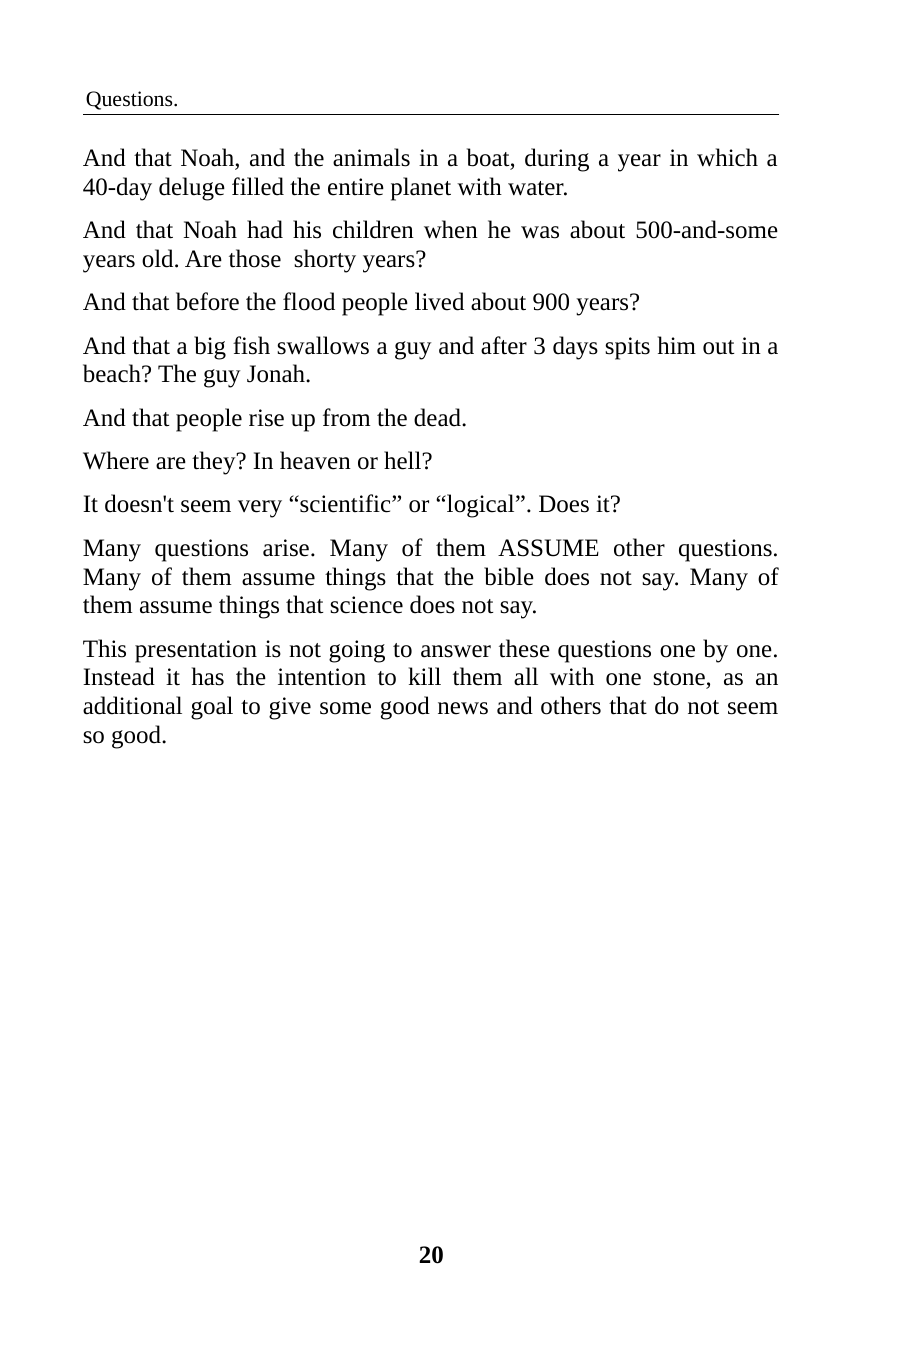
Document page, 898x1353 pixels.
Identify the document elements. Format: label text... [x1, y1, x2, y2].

text It doesn't seem very “scientific” or “logical”. Does it? [83, 489, 779, 518]
text And that a big fish swallows a guy and after 3 days spits him out in a beach? The guy Jonah. [83, 331, 779, 388]
text And that Noah had his children when he was about 500-and-some years old. Are those shorty years? [83, 215, 779, 273]
text Where are they? In heaven or hell? [83, 446, 779, 475]
text And that before the flood people lived about 900 years? [83, 287, 779, 316]
text This presentation is not going to answer these questions one by one. Instead it has the intention to kill them all with one stone, as an additional goal to give some good news and others that do not seem so good. [83, 634, 779, 749]
text And that people rise up from the dead. [83, 403, 779, 432]
text Many questions arise. Many of them ASSUME other questions. Many of them assume things that the bible does not say. Many of them assume things that science does not say. [83, 533, 779, 619]
text And that Noah, and the animals in a boat, during a year in which a 40-day deluge filled the entire planet with water. [83, 143, 779, 201]
